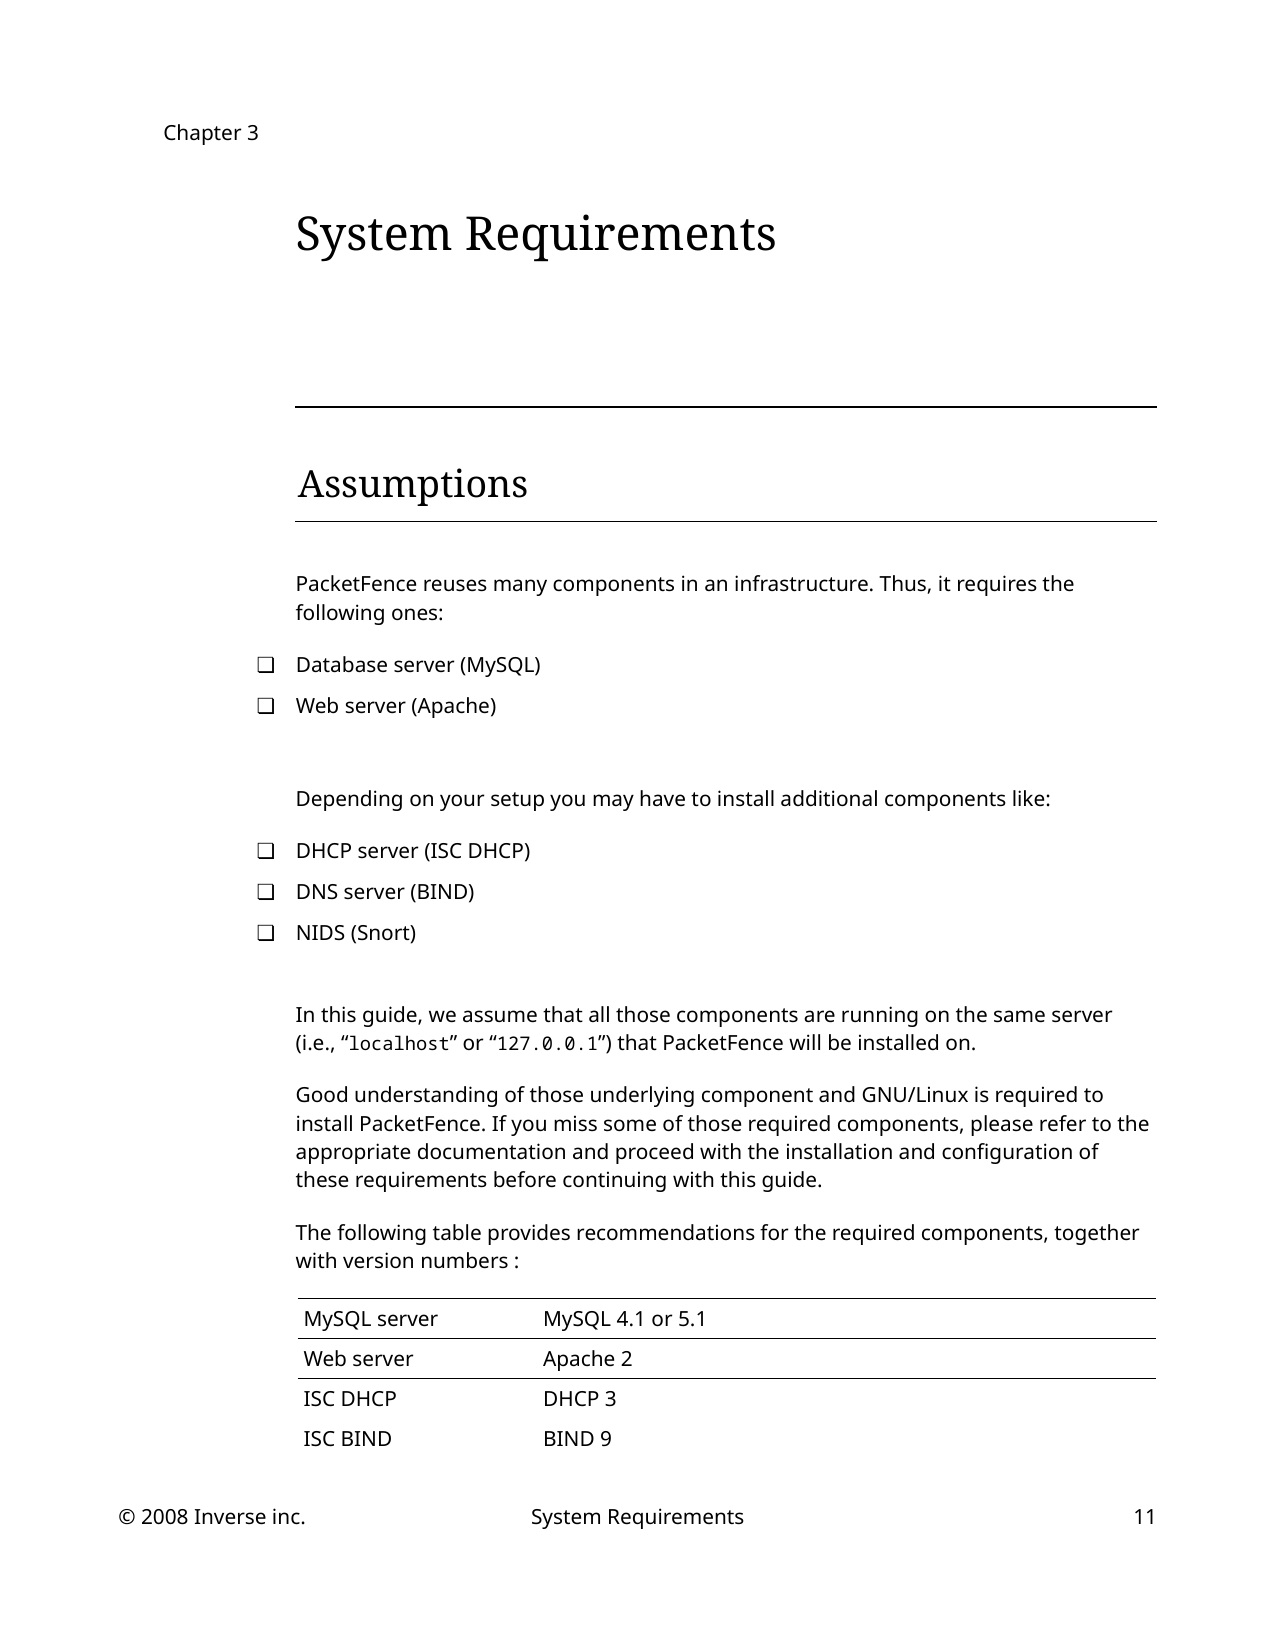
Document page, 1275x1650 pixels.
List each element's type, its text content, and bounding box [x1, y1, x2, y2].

table_cell ISC BIND [298, 1418, 537, 1458]
table_cell DHCP 3 [537, 1379, 1156, 1418]
list ❏ NIDS (Snort) [256, 918, 1157, 946]
list ❏ DHCP server (ISC DHCP) [256, 836, 1157, 864]
text PacketFence reuses many components in an infrastructure. Thus, it requires the following ones: [295, 569, 1157, 626]
text In this guide, we assume that all those components are running on the same server (i.e., “localhost” or “127.0.0.1”) that PacketFence will be installed on. [295, 1000, 1157, 1057]
list ❏ Web server (Apache) [256, 691, 1157, 719]
table_header MySQL 4.1 or 5.1 [537, 1299, 1156, 1338]
list Depending on your setup you may have to install additional components like: [295, 784, 1157, 812]
table_header MySQL server [298, 1299, 537, 1338]
list ❏ Database server (MySQL) [256, 650, 1157, 678]
list ❏ DNS server (BIND) [256, 877, 1157, 905]
table_cell BIND 9 [537, 1418, 1156, 1458]
table_cell Apache 2 [537, 1339, 1156, 1378]
subtitle Assumptions [295, 458, 1157, 521]
text Good understanding of those underlying component and GNU/Linux is required to install PacketFence. If you miss some of those required components, please refer to the appropriate documentation and proceed with the installation and configuration of these requirements before continuing with this guide. [295, 1080, 1157, 1194]
text The following table provides recommendations for the required components, together with version numbers : [295, 1218, 1157, 1274]
subtitle System Requirements [295, 201, 1157, 406]
table_cell Web server [298, 1339, 537, 1378]
table_cell ISC DHCP [298, 1379, 537, 1418]
